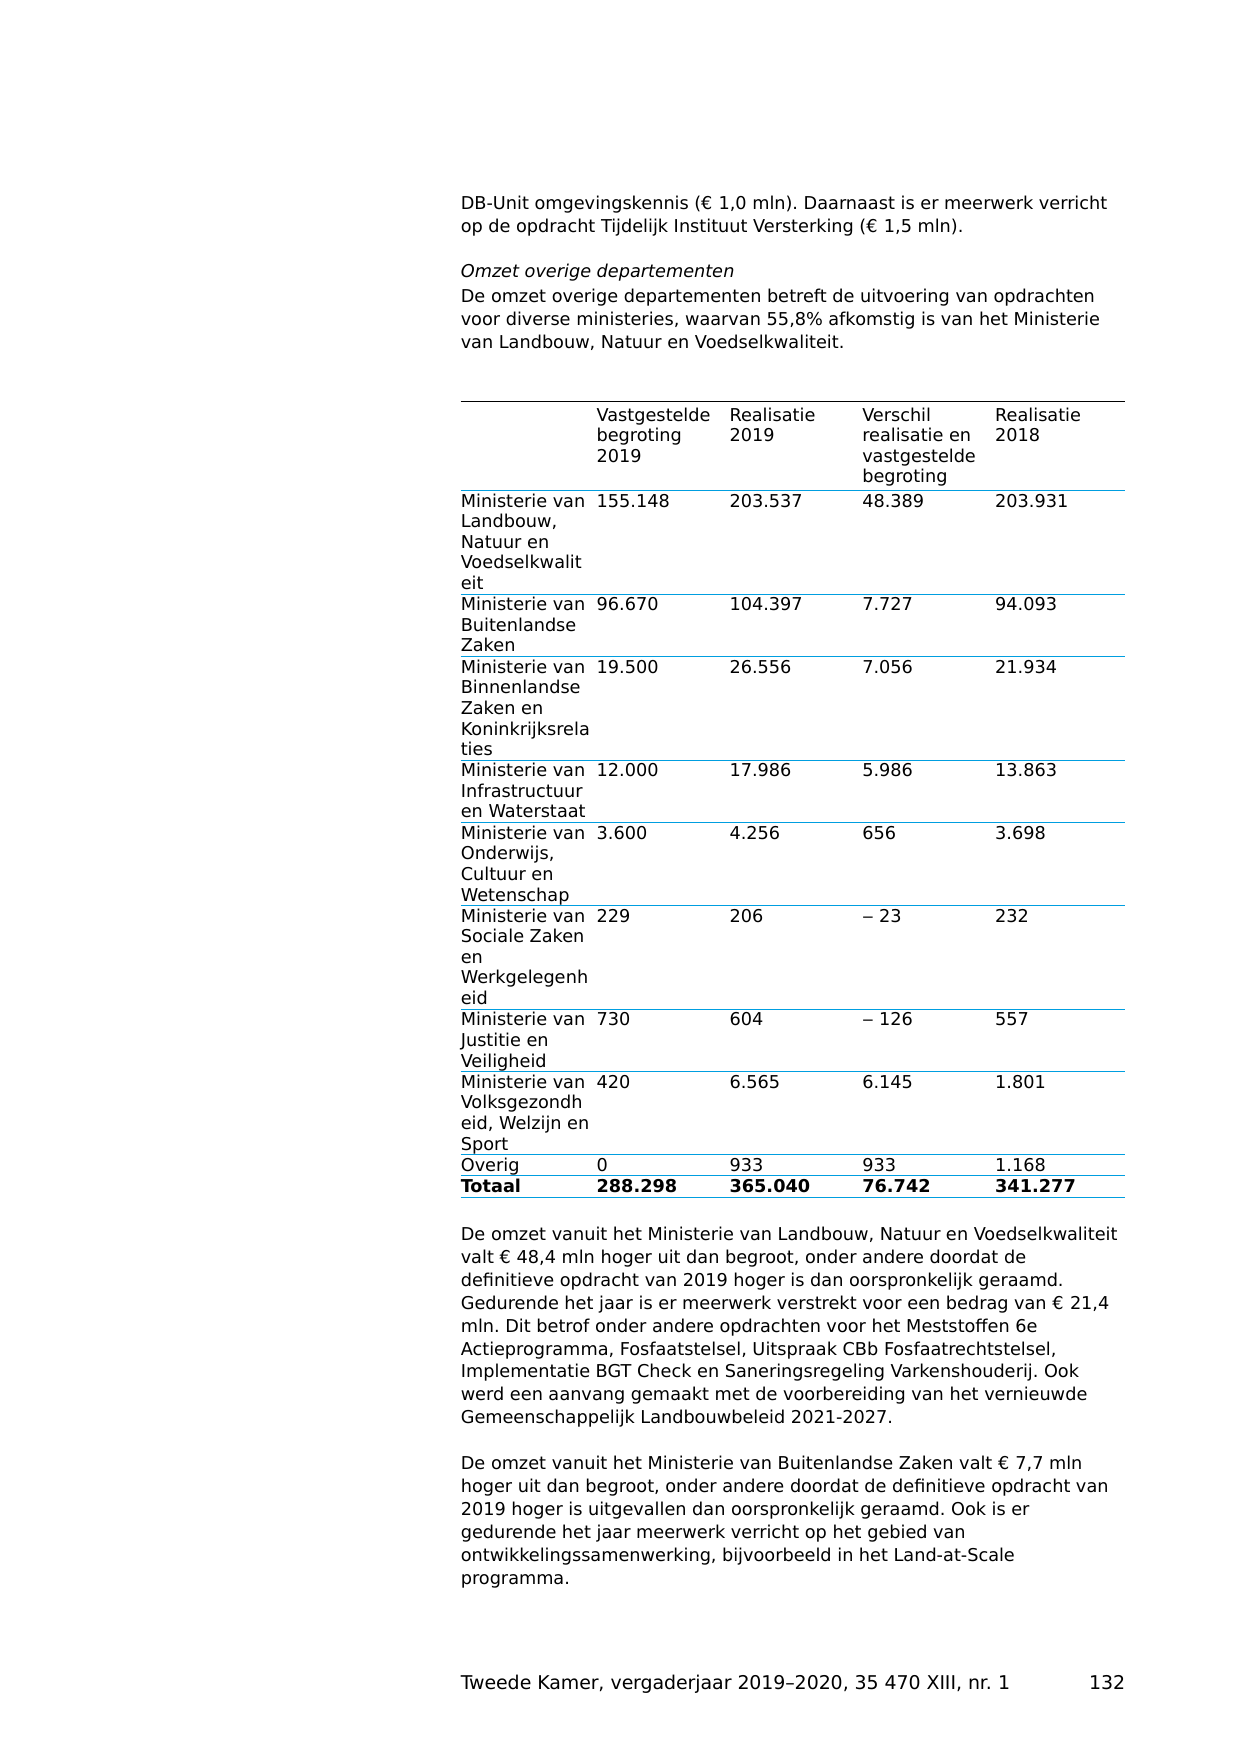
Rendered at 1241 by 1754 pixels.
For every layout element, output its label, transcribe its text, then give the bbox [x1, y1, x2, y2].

table_cell Realisatie 2019 [726, 402, 859, 490]
table_cell Ministerie van Justitie en Veiligheid [461, 1010, 593, 1071]
table_cell 6.565 [726, 1072, 859, 1154]
table_cell 12.000 [594, 761, 726, 822]
table_cell 3.698 [992, 823, 1125, 905]
text De omzet vanuit het Ministerie van Landbouw, Natuur en Voedselkwaliteit valt € 48,4 mln hoger uit dan begroot, onder andere doordat de definitieve opdracht van 2019 hoger is dan oorspronkelijk geraamd. Gedurende het jaar is er meerwerk verstrekt voor een bedrag van € 21,4 mln. Dit betrof onder andere opdrachten voor het Meststoffen 6e Actieprogramma, Fosfaatstelsel, Uitspraak CBb Fosfaatrechtstelsel, Implementatie BGT Check en Saneringsregeling Varkenshouderij. Ook werd een aanvang gemaakt met de voorbereiding van het vernieuwde Gemeenschappelijk Landbouwbeleid 2021-2027. [461, 1222, 1125, 1428]
table_cell 7.056 [859, 657, 992, 760]
table_cell [461, 402, 593, 490]
table_cell 5.986 [859, 761, 992, 822]
table_cell 341.277 [992, 1176, 1125, 1196]
table_cell 557 [992, 1010, 1125, 1071]
table_cell 203.931 [992, 491, 1125, 594]
table_cell 21.934 [992, 657, 1125, 760]
table_cell 229 [594, 906, 726, 1009]
table_cell 48.389 [859, 491, 992, 594]
text Omzet overige departementen [461, 259, 1125, 282]
table_cell Realisatie 2018 [992, 402, 1125, 490]
table_cell 155.148 [594, 491, 726, 594]
table_cell Ministerie van Infrastructuur en Waterstaat [461, 761, 593, 822]
table_cell 94.093 [992, 595, 1125, 656]
table_cell Ministerie van Volksgezondheid, Welzijn en Sport [461, 1072, 593, 1154]
table_cell ‒ 23 [859, 906, 992, 1009]
table_cell 933 [859, 1155, 992, 1175]
table_cell Ministerie van Onderwijs, Cultuur en Wetenschap [461, 823, 593, 905]
table_cell Ministerie van Binnenlandse Zaken en Koninkrijksrelaties [461, 657, 593, 760]
table_cell Ministerie van Sociale Zaken en Werkgelegenheid [461, 906, 593, 1009]
table_cell Ministerie van Landbouw, Natuur en Voedselkwaliteit [461, 491, 593, 594]
table_cell Totaal [461, 1176, 593, 1196]
text DB-Unit omgevingskennis (€ 1,0 mln). Daarnaast is er meerwerk verricht op de opdracht Tijdelijk Instituut Versterking (€ 1,5 mln). [461, 191, 1125, 237]
table_cell Overig [461, 1155, 593, 1175]
table_cell 656 [859, 823, 992, 905]
table_cell Verschil realisatie en vastgestelde begroting [859, 402, 992, 490]
table_cell 96.670 [594, 595, 726, 656]
table_cell 7.727 [859, 595, 992, 656]
table_cell 604 [726, 1010, 859, 1071]
text De omzet vanuit het Ministerie van Buitenlandse Zaken valt € 7,7 mln hoger uit dan begroot, onder andere doordat de definitieve opdracht van 2019 hoger is uitgevallen dan oorspronkelijk geraamd. Ook is er gedurende het jaar meerwerk verricht op het gebied van ontwikkelingssamenwerking, bijvoorbeeld in het Land-at-Scale programma. [461, 1451, 1125, 1589]
table_cell 1.168 [992, 1155, 1125, 1175]
table_cell 4.256 [726, 823, 859, 905]
table_cell 17.986 [726, 761, 859, 822]
table_cell 730 [594, 1010, 726, 1071]
table_header Tabel 91 Omzet overige departementen (bedragen x € 1.000) [461, 376, 1125, 401]
table_cell 203.537 [726, 491, 859, 594]
table_cell 26.556 [726, 657, 859, 760]
table_cell Ministerie van Buitenlandse Zaken [461, 595, 593, 656]
table_cell 365.040 [726, 1176, 859, 1196]
table_cell 1.801 [992, 1072, 1125, 1154]
table_cell 6.145 [859, 1072, 992, 1154]
table_cell 19.500 [594, 657, 726, 760]
table_cell 76.742 [859, 1176, 992, 1196]
table_cell 420 [594, 1072, 726, 1154]
table_cell 206 [726, 906, 859, 1009]
table_cell 3.600 [594, 823, 726, 905]
table_cell Vastgestelde begroting 2019 [594, 402, 726, 490]
table_cell 288.298 [594, 1176, 726, 1196]
table_cell 933 [726, 1155, 859, 1175]
table_cell 13.863 [992, 761, 1125, 822]
table_cell 0 [594, 1155, 726, 1175]
table_cell 232 [992, 906, 1125, 1009]
text De omzet overige departementen betreft de uitvoering van opdrachten voor diverse ministeries, waarvan 55,8% afkomstig is van het Ministerie van Landbouw, Natuur en Voedselkwaliteit. [461, 284, 1125, 353]
table_cell ‒ 126 [859, 1010, 992, 1071]
table_cell 104.397 [726, 595, 859, 656]
